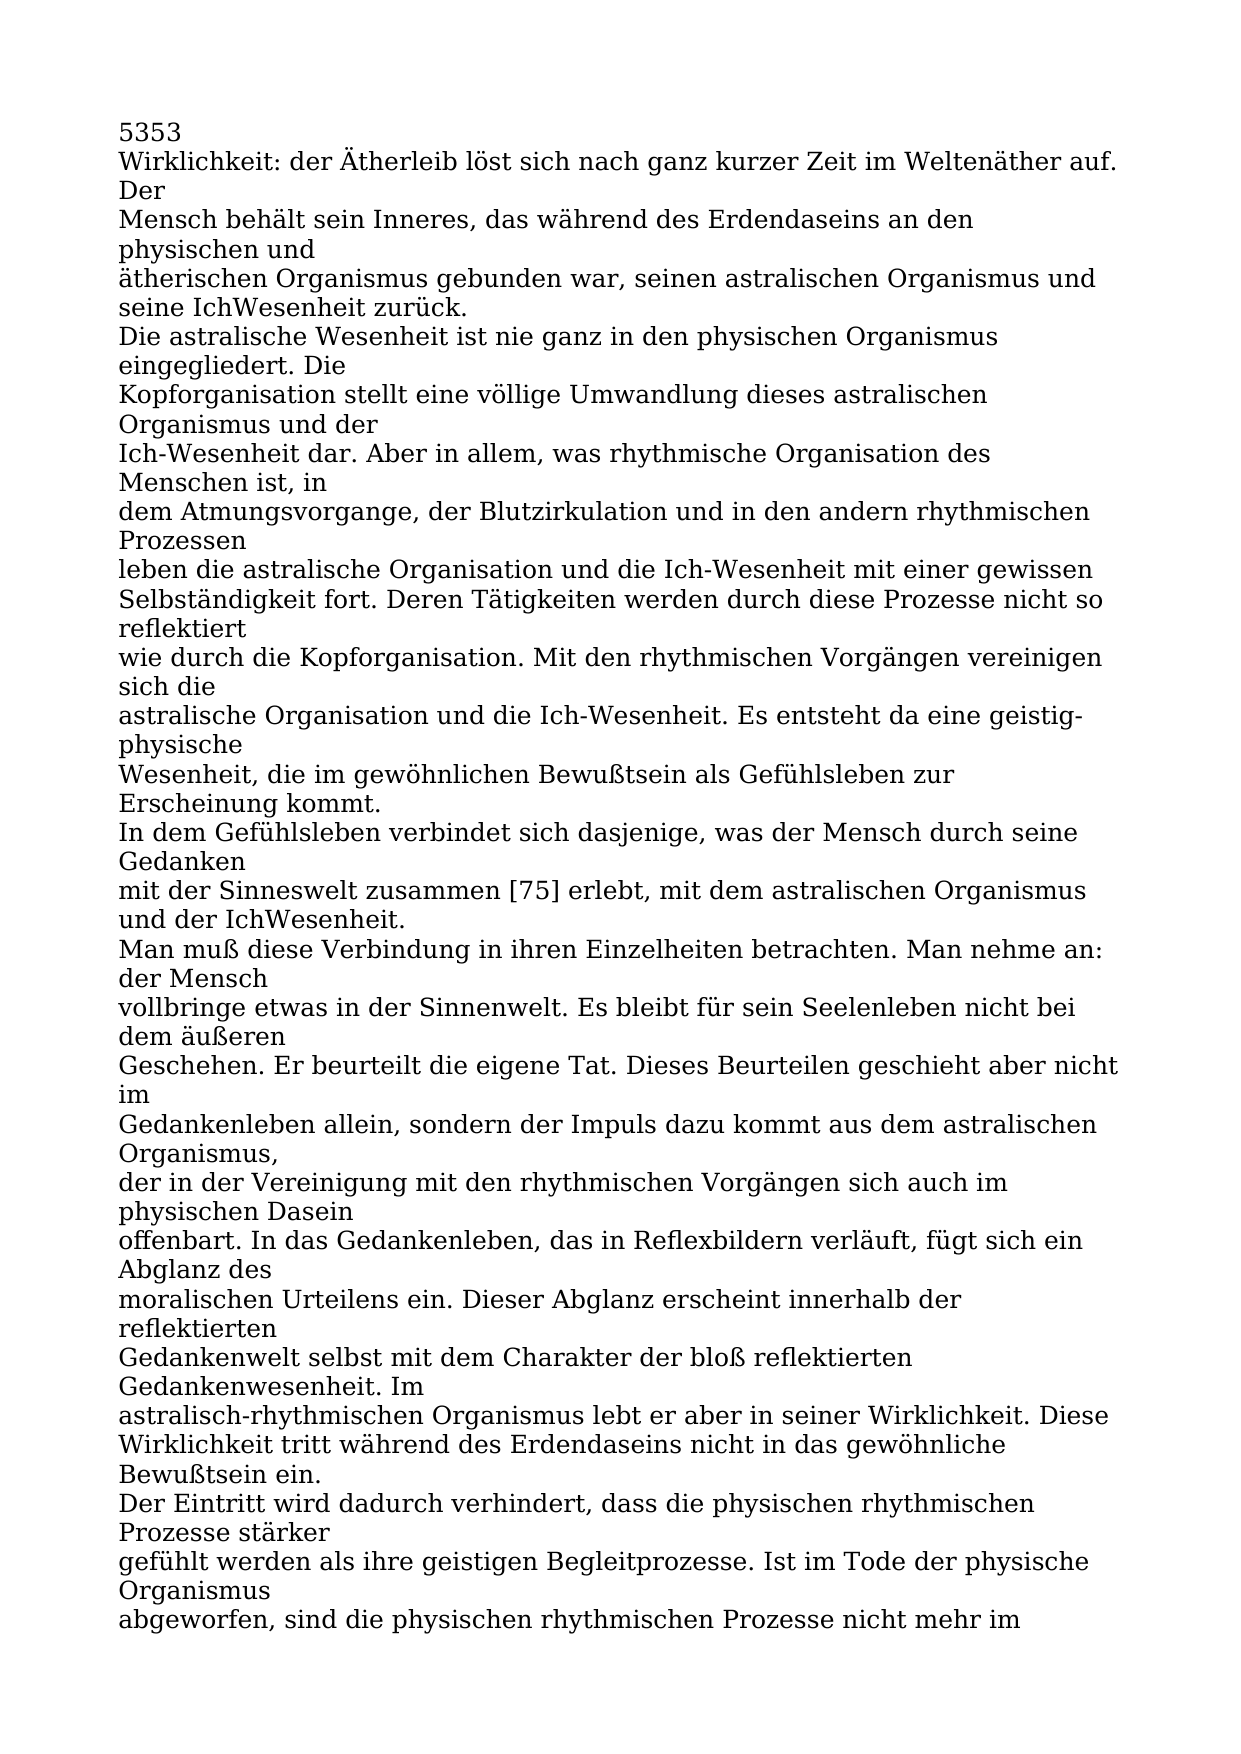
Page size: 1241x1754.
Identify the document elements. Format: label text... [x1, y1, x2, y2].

text Die astralische Wesenheit ist nie ganz in den physischen Organismus eingegliedert. Die [118, 322, 1122, 381]
text abgeworfen, sind die physischen rhythmischen Prozesse nicht mehr im [118, 1606, 1122, 1635]
text Wesenheit, die im gewöhnlichen Bewußtsein als Gefühlsleben zur Erscheinung kommt. [118, 760, 1122, 818]
text In dem Gefühlsleben verbindet sich dasjenige, was der Mensch durch seine Gedanken [118, 818, 1122, 876]
text der in der Vereinigung mit den rhythmischen Vorgängen sich auch im physischen Dasein [118, 1168, 1122, 1226]
text ätherischen Organismus gebunden war, seinen astralischen Organismus und seine IchWesenheit zurück. [118, 264, 1122, 322]
text vollbringe etwas in der Sinnenwelt. Es bleibt für sein Seelenleben nicht bei dem äußeren [118, 993, 1122, 1051]
text Ich-Wesenheit dar. Aber in allem, was rhythmische Organisation des Menschen ist, in [118, 439, 1122, 497]
text mit der Sinneswelt zusammen [75] erlebt, mit dem astralischen Organismus und der IchWesenheit. [118, 876, 1122, 935]
text Selbständigkeit fort. Deren Tätigkeiten werden durch diese Prozesse nicht so reflektiert [118, 585, 1122, 643]
text wie durch die Kopforganisation. Mit den rhythmischen Vorgängen vereinigen sich die [118, 643, 1122, 701]
text Kopforganisation stellt eine völlige Umwandlung dieses astralischen Organismus und der [118, 381, 1122, 439]
text Wirklichkeit: der Ätherleib löst sich nach ganz kurzer Zeit im Weltenäther auf. Der [118, 147, 1122, 206]
text Wirklichkeit tritt während des Erdendaseins nicht in das gewöhnliche Bewußtsein ein. [118, 1431, 1122, 1489]
text Geschehen. Er beurteilt die eigene Tat. Dieses Beurteilen geschieht aber nicht im [118, 1051, 1122, 1110]
text gefühlt werden als ihre geistigen Begleitprozesse. Ist im Tode der physische Organismus [118, 1547, 1122, 1606]
text astralische Organisation und die Ich-Wesenheit. Es entsteht da eine geistig-physische [118, 701, 1122, 760]
text Gedankenwelt selbst mit dem Charakter der bloß reflektierten Gedankenwesenheit. Im [118, 1343, 1122, 1401]
text Man muß diese Verbindung in ihren Einzelheiten betrachten. Man nehme an: der Mensch [118, 935, 1122, 993]
text dem Atmungsvorgange, der Blutzirkulation und in den andern rhythmischen Prozessen [118, 497, 1122, 556]
text leben die astralische Organisation und die Ich-Wesenheit mit einer gewissen [118, 556, 1122, 585]
text astralisch-rhythmischen Organismus lebt er aber in seiner Wirklichkeit. Diese [118, 1401, 1122, 1431]
text Gedankenleben allein, sondern der Impuls dazu kommt aus dem astralischen Organismus, [118, 1110, 1122, 1168]
text offenbart. In das Gedankenleben, das in Reflexbildern verläuft, fügt sich ein Abglanz des [118, 1226, 1122, 1285]
text moralischen Urteilens ein. Dieser Abglanz erscheint innerhalb der reflektierten [118, 1285, 1122, 1343]
text Mensch behält sein Inneres, das während des Erdendaseins an den physischen und [118, 206, 1122, 264]
text 5353 [118, 118, 1122, 147]
text Der Eintritt wird dadurch verhindert, dass die physischen rhythmischen Prozesse stärker [118, 1489, 1122, 1547]
